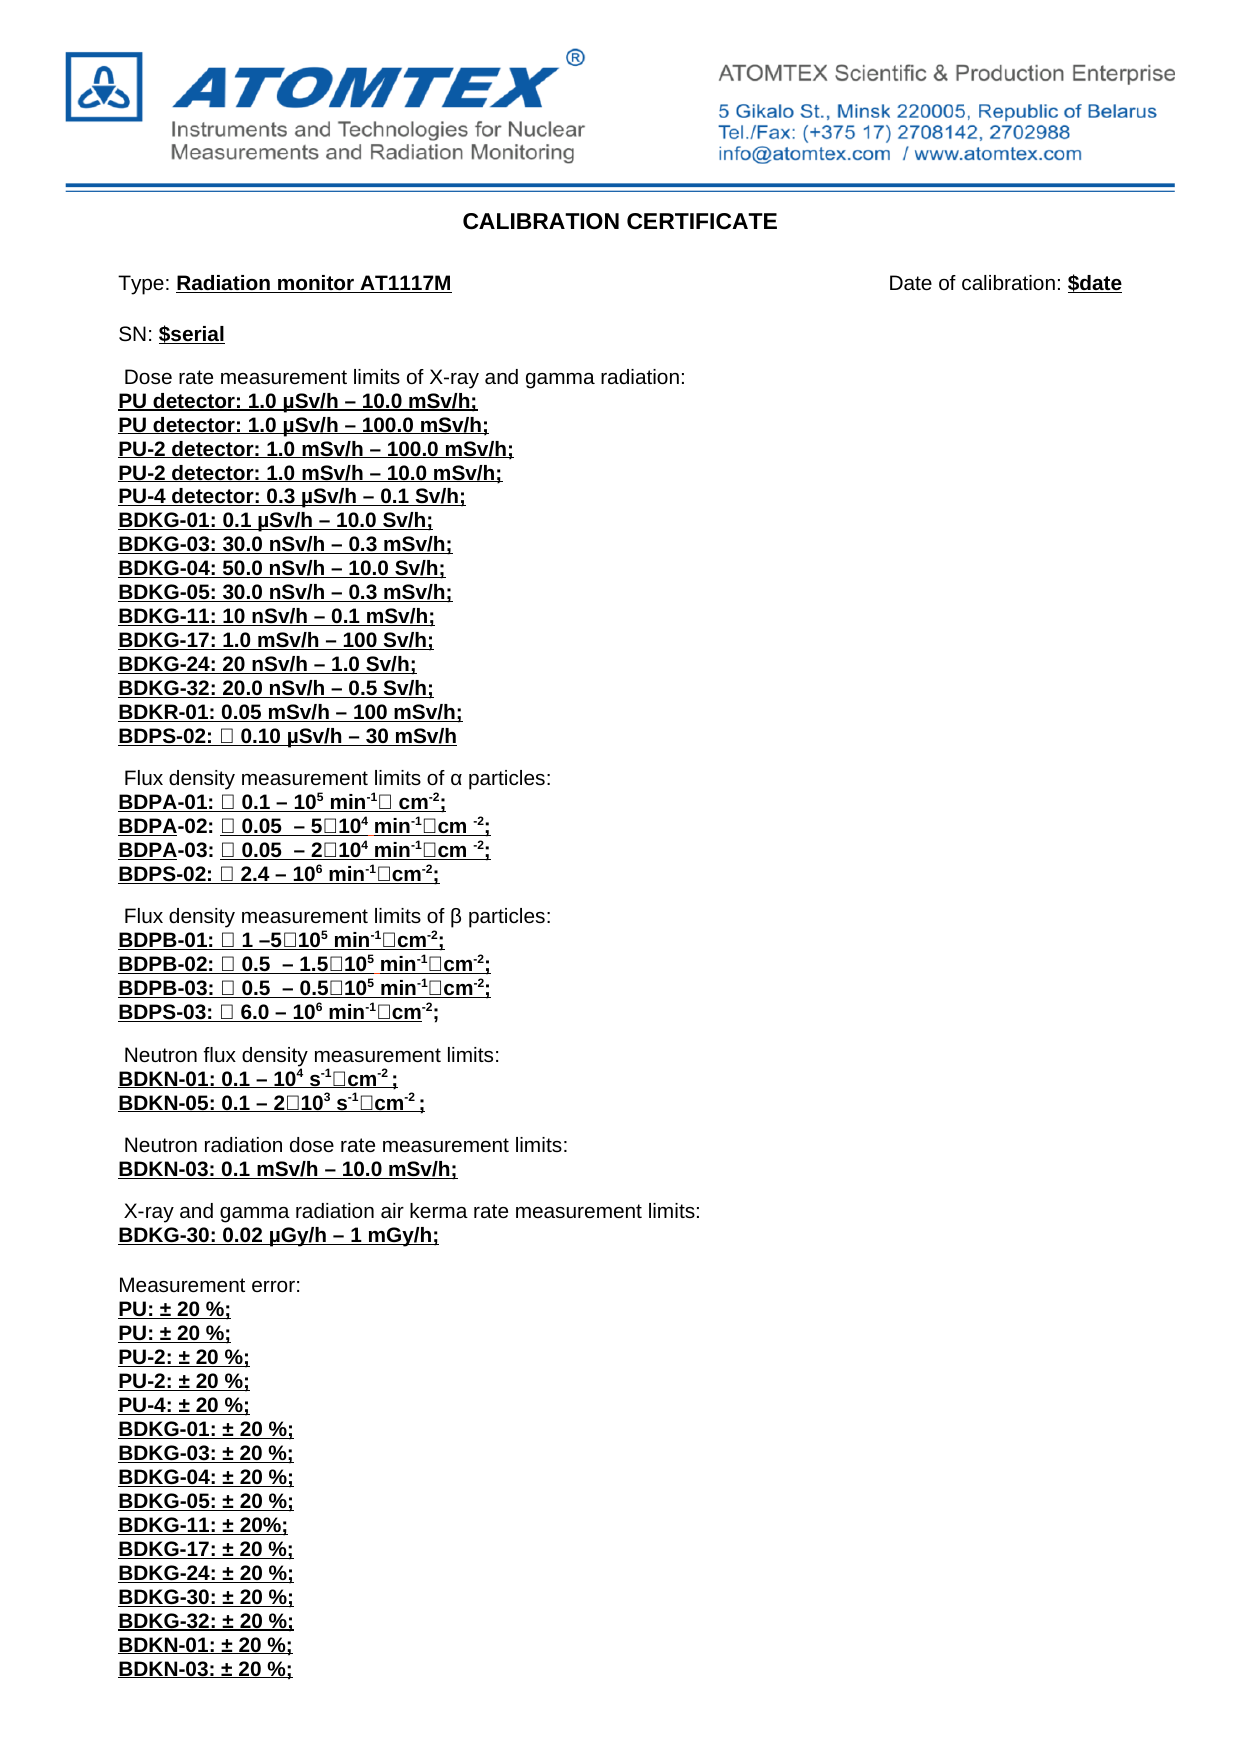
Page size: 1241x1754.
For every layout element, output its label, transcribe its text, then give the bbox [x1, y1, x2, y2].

table_header PU-2: ± 20 %; [118, 1345, 1063, 1369]
table_header BDKG-17: ± 20 %; [118, 1537, 1063, 1561]
table_header BDKG-03: ± 20 %; [118, 1441, 1063, 1465]
table_header BDKN-03: ± 20 %; [118, 1656, 1063, 1680]
table_header PU-2 detector: 1.0 mSv/h – 100.0 mSv/h; [118, 436, 1063, 460]
table_header BDKG-04: ± 20 %; [118, 1465, 1063, 1489]
table_header BDPA-01:  0.1 – 105 min-1 cm-2; [118, 790, 1063, 814]
table_header Neutron radiation dose rate measurement limits: [118, 1133, 1063, 1157]
table_header Flux density measurement limits of α particles: [118, 766, 1063, 790]
table_header BDKG-24: 20 nSv/h – 1.0 Sv/h; [118, 652, 1063, 676]
table_header BDKG-17: 1.0 mSv/h – 100 Sv/h; [118, 628, 1063, 652]
table_header PU detector: 1.0 µSv/h – 100.0 mSv/h; [118, 413, 1063, 436]
table_header BDKG-30: 0.02 µGy/h – 1 mGy/h; [118, 1223, 1063, 1247]
table_header BDKN-03: 0.1 mSv/h – 10.0 mSv/h; [118, 1157, 1063, 1181]
table_header PU-4 detector: 0.3 µSv/h – 0.1 Sv/h; [118, 484, 1063, 508]
table_header BDKG-30: ± 20 %; [118, 1585, 1063, 1608]
text Measurement error: [118, 1273, 1122, 1297]
table_header Neutron flux density measurement limits: [118, 1043, 1063, 1066]
table_header BDPB-02:  0.5 – 1.5105 min-1cm-2; [118, 952, 1063, 976]
table_header BDPA-03:  0.05 – 2104 min-1cm -2; [118, 838, 1063, 862]
text Type: Radiation monitor AT1117M Date of calibration: $date [118, 271, 1122, 295]
table_header BDPB-03:  0.5 – 0.5105 min-1cm-2; [118, 976, 1063, 1000]
table_header BDKN-01: 0.1 – 104 s-1cm-2 ; [118, 1066, 1063, 1090]
table_header PU-4: ± 20 %; [118, 1393, 1063, 1417]
table_header BDPB-01:  1 –5105 min-1cm-2; [118, 928, 1063, 952]
text 03: ± 20 %БД [118, 1247, 1122, 1273]
text SN: $serial [118, 322, 1122, 346]
table_header BDKN-05: 0.1 – 2103 s-1cm-2 ; [118, 1090, 1063, 1114]
text CALIBRATION CERTIFICATE [118, 209, 1122, 234]
table_header BDKG-32: 20.0 nSv/h – 0.5 Sv/h; [118, 676, 1063, 700]
table_header BDKR-01: 0.05 mSv/h – 100 mSv/h; [118, 700, 1063, 724]
table_header PU detector: 1.0 µSv/h – 10.0 mSv/h; [118, 389, 1063, 412]
table_header BDKG-01: 0.1 µSv/h – 10.0 Sv/h; [118, 508, 1063, 532]
table_header PU-2: ± 20 %; [118, 1369, 1063, 1393]
table_header BDKG-11: ± 20%; [118, 1513, 1063, 1537]
table_header BDKG-03: 30.0 nSv/h – 0.3 mSv/h; [118, 532, 1063, 556]
table_header BDKG-11: 10 nSv/h – 0.1 mSv/h; [118, 604, 1063, 628]
table_header BDKG-04: 50.0 nSv/h – 10.0 Sv/h; [118, 556, 1063, 580]
table_header X-ray and gamma radiation air kerma rate measurement limits: [118, 1199, 1063, 1223]
table_header Dose rate measurement limits of X-ray and gamma radiation: [118, 365, 1063, 388]
table_header BDPS-02:  0.10 µSv/h – 30 mSv/h [118, 724, 1063, 748]
table_header BDKG-05: ± 20 %; [118, 1489, 1063, 1513]
table_header PU-2 detector: 1.0 mSv/h – 10.0 mSv/h; [118, 460, 1063, 484]
table_header BDPS-02:  2.4 – 106 min-1cm-2; [118, 862, 1063, 886]
table_header BDKG-24: ± 20 %; [118, 1561, 1063, 1584]
table_header PU: ± 20 %; [118, 1321, 1063, 1345]
table_header BDKG-01: ± 20 %; [118, 1417, 1063, 1441]
table_header Flux density measurement limits of β particles: [118, 904, 1063, 928]
table_header BDKG-05: 30.0 nSv/h – 0.3 mSv/h; [118, 580, 1063, 604]
table_header BDPA-02:  0.05 – 5104 min-1cm -2; [118, 814, 1063, 838]
table_header PU: ± 20 %; [118, 1297, 1063, 1321]
table_header BDKN-01: ± 20 %; [118, 1633, 1063, 1656]
table_header BDPS-03:  6.0 – 106 min-1cm-2; [118, 1000, 1063, 1024]
table_header BDKG-32: ± 20 %; [118, 1609, 1063, 1632]
